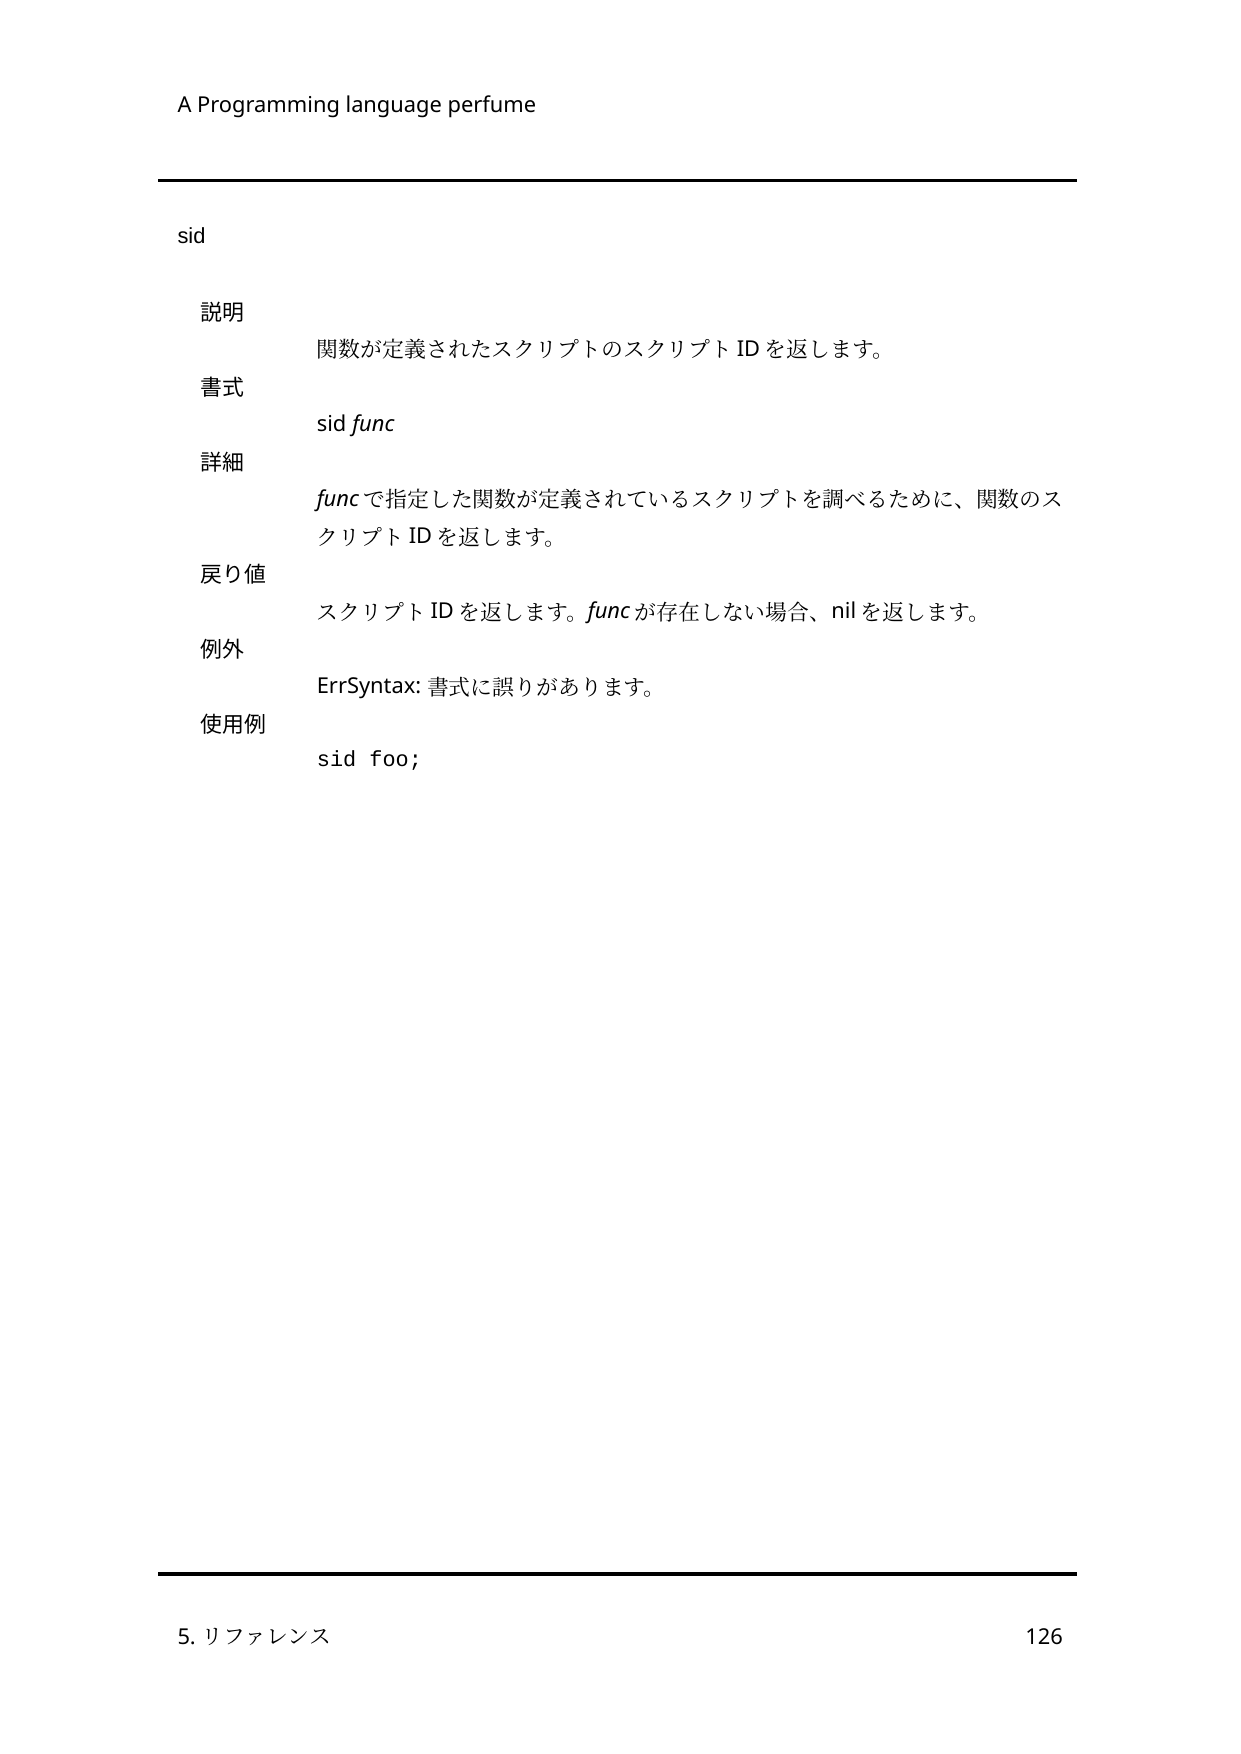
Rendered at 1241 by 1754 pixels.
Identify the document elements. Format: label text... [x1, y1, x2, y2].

table_cell funcで指定した関数が定義されているスクリプトを調べるために、関数のスクリプトIDを返します。 [317, 442, 1063, 554]
table_cell ErrSyntax: 書式に誤りがあります。 [317, 629, 1063, 704]
table_cell sid foo; [317, 704, 1063, 779]
table_cell sid func [317, 367, 1063, 442]
table_cell 例外 [200, 629, 317, 704]
table_cell 書式 [200, 367, 317, 442]
table_header 関数が定義されたスクリプトのスクリプトIDを返します。 [317, 292, 1063, 367]
table_cell 使用例 [200, 704, 317, 779]
table_cell 詳細 [200, 442, 317, 554]
table_cell 戻り値 [200, 554, 317, 629]
table_cell スクリプトIDを返します。funcが存在しない場合、nilを返します。 [317, 554, 1063, 629]
table_header 説明 [200, 292, 317, 367]
subtitle sid [177, 217, 1063, 254]
